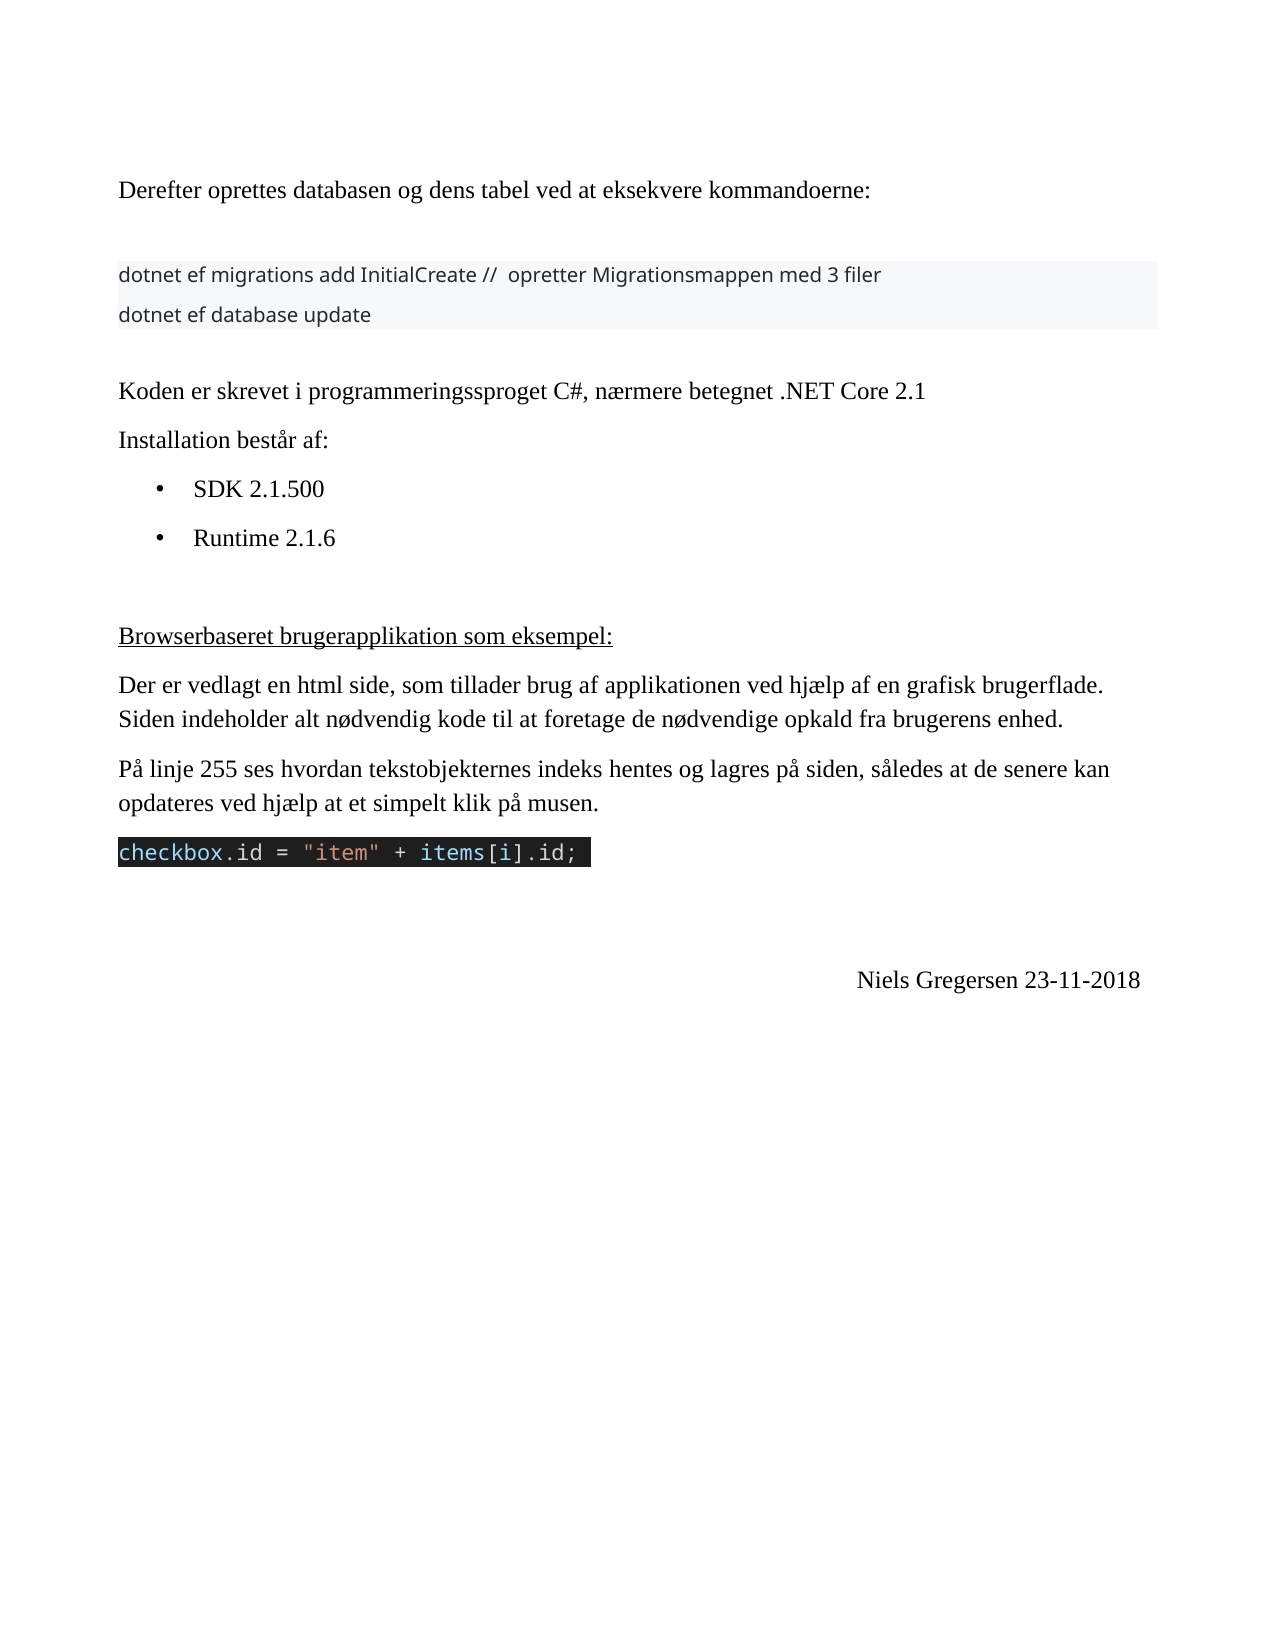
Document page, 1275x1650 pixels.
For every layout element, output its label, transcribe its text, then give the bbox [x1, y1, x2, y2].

list Runtime 2.1.6 [156, 523, 1157, 552]
text checkbox.id = "item" + items[i].id; [118, 837, 1157, 867]
text Installation består af: [118, 425, 1157, 453]
text Der er vedlagt en html side, som tillader brug af applikationen ved hjælp af en grafisk brugerflade. Siden indeholder alt nødvendig kode til at foretage de nødvendige opkald fra brugerens enhed. [118, 670, 1157, 733]
text dotnet ef database update [118, 301, 1157, 329]
text På linje 255 ses hvordan tekstobjekternes indeks hentes og lagres på siden, således at de senere kan opdateres ved hjælp at et simpelt klik på musen. [118, 754, 1157, 817]
list SDK 2.1.500 [156, 474, 1157, 503]
text Niels Gregersen 23-11-2018 [118, 965, 1157, 994]
text Derefter oprettes databasen og dens tabel ved at eksekvere kommandoerne: [118, 176, 1157, 204]
text dotnet ef migrations add InitialCreate // opretter Migrationsmappen med 3 filer [118, 261, 1157, 289]
text Browserbaseret brugerapplikation som eksempel: [118, 621, 1157, 650]
text Koden er skrevet i programmeringssproget C#, nærmere betegnet .NET Core 2.1 [118, 341, 1157, 404]
